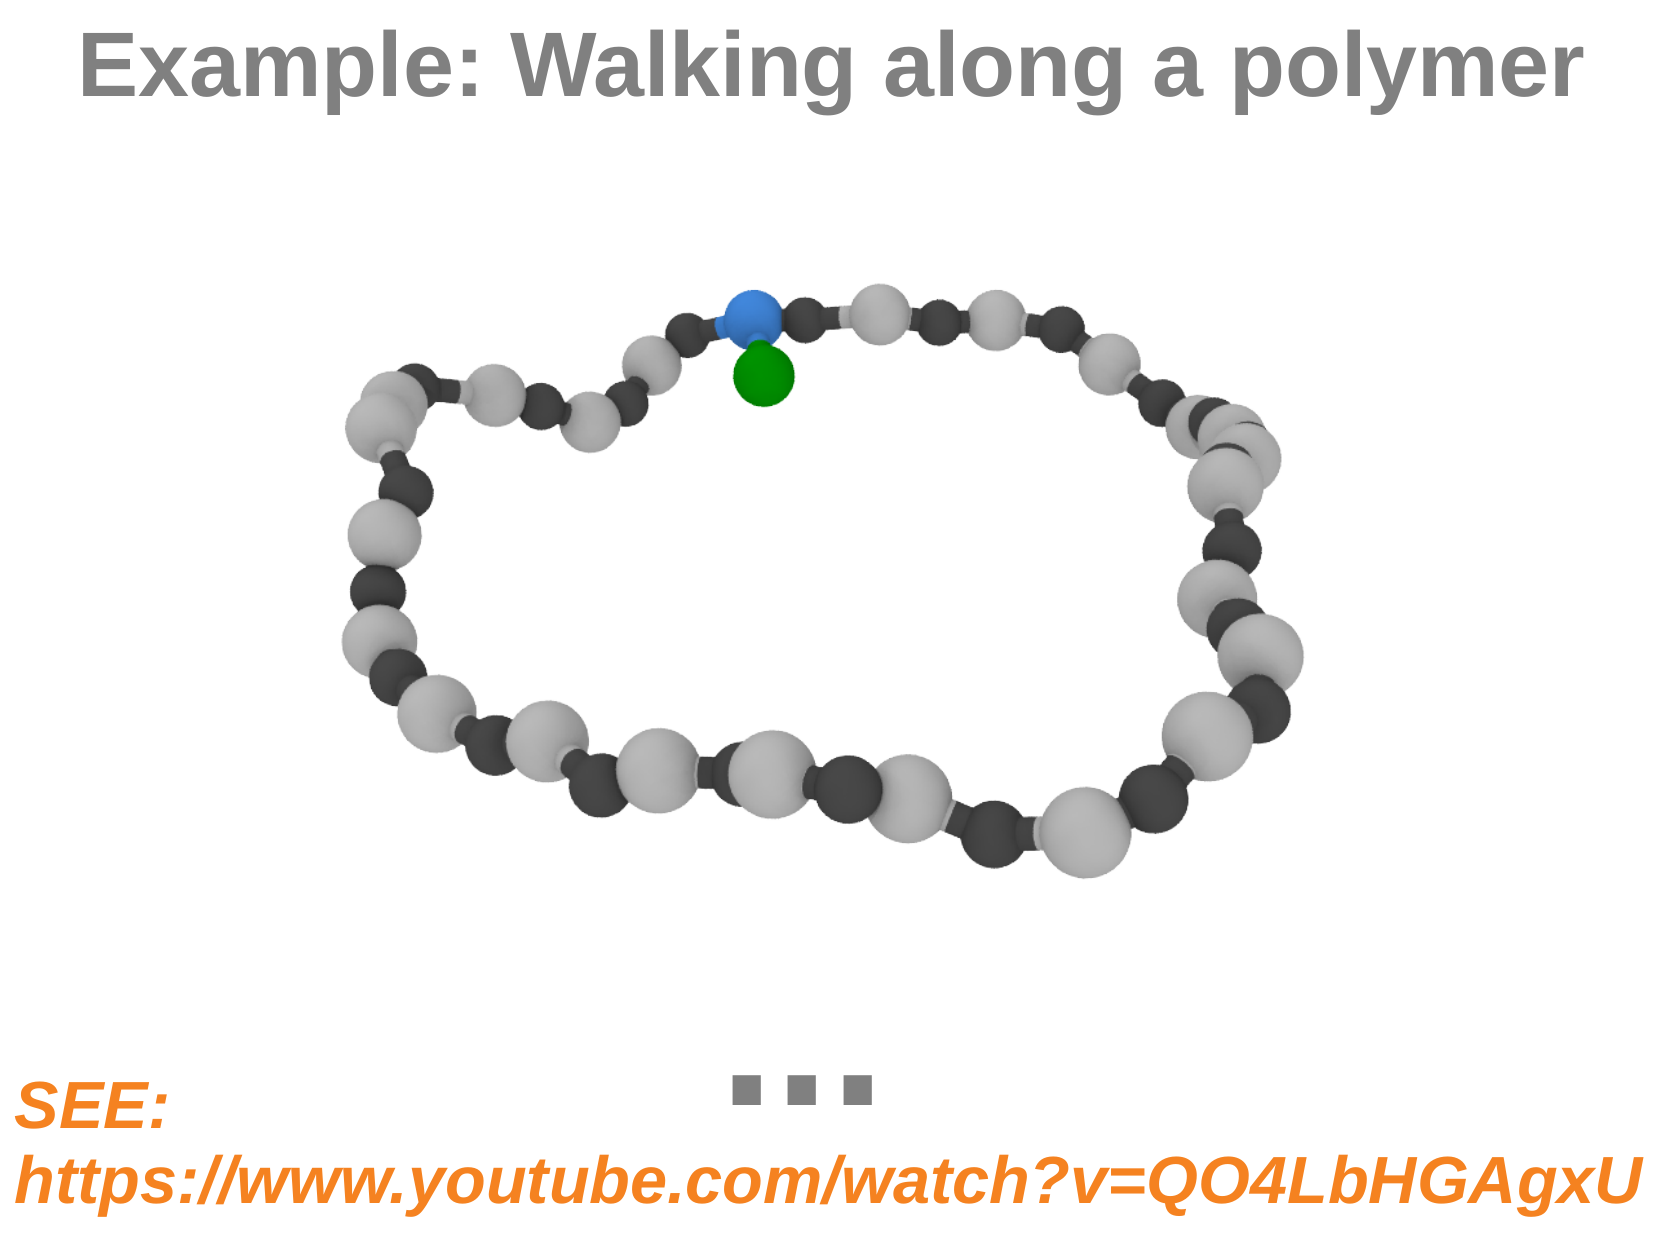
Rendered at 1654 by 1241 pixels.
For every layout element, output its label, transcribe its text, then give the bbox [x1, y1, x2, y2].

title Example: Walking along a polymer [0, 0, 1654, 149]
text_box SEE: https://www.youtube.com/watch?v=QO4LbHGAgxU [0, 1060, 1654, 1241]
picture [0, 149, 1654, 1060]
